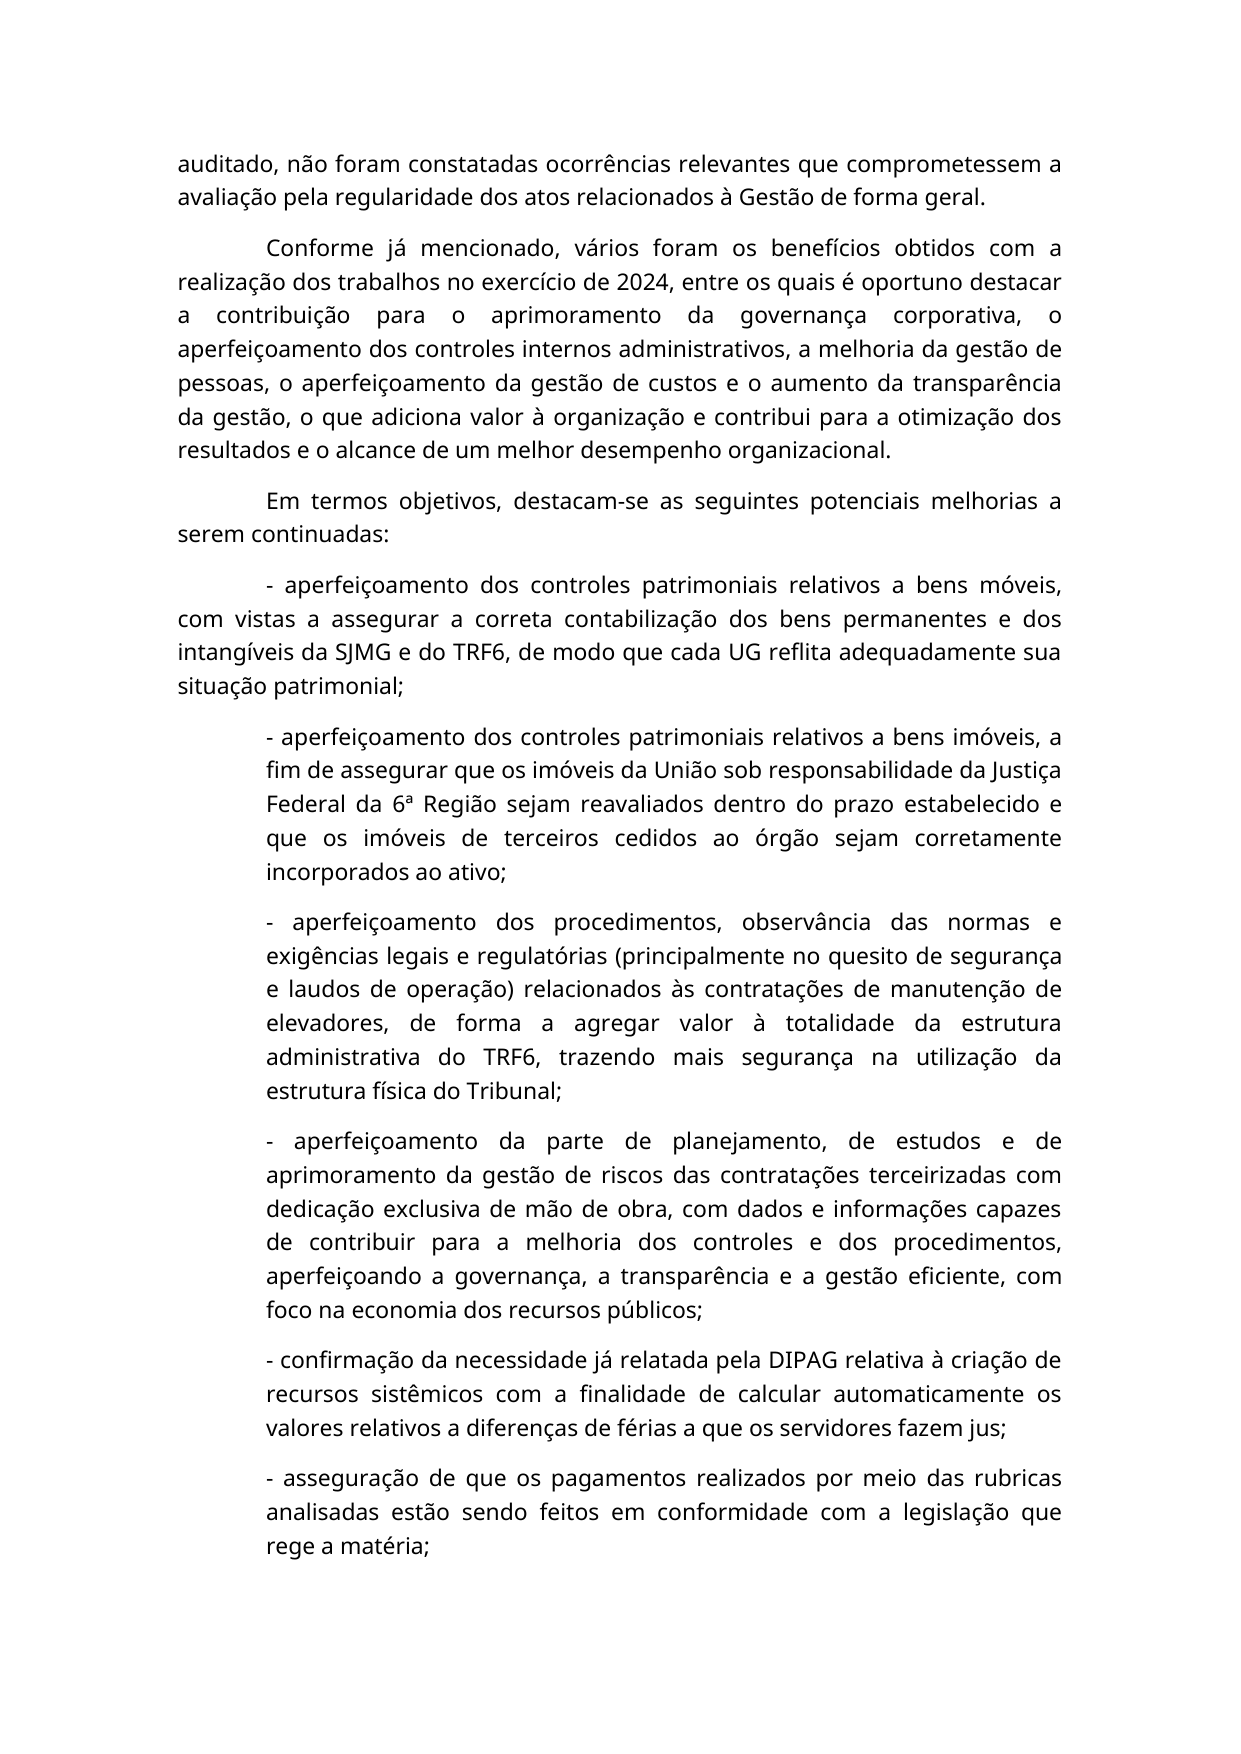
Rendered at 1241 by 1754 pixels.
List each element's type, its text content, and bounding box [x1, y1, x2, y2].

text - aperfeiçoamento dos controles patrimoniais relativos a bens móveis, com vistas a assegurar a correta contabilização dos bens permanentes e dos intangíveis da SJMG e do TRF6, de modo que cada UG reflita adequadamente sua situação patrimonial; [177, 569, 1063, 701]
text auditado, não foram constatadas ocorrências relevantes que comprometessem a avaliação pela regularidade dos atos relacionados à Gestão de forma geral. [177, 148, 1063, 213]
text Conforme já mencionado, vários foram os benefícios obtidos com a realização dos trabalhos no exercício de 2024, entre os quais é oportuno destacar a contribuição para o aprimoramento da governança corporativa, o aperfeiçoamento dos controles internos administrativos, a melhoria da gestão de pessoas, o aperfeiçoamento da gestão de custos e o aumento da transparência da gestão, o que adiciona valor à organização e contribui para a otimização dos resultados e o alcance de um melhor desempenho organizacional. [177, 232, 1063, 466]
text - confirmação da necessidade já relatada pela DIPAG relativa à criação de recursos sistêmicos com a finalidade de calcular automaticamente os valores relativos a diferenças de férias a que os servidores fazem jus; [266, 1344, 1063, 1443]
text - asseguração de que os pagamentos realizados por meio das rubricas analisadas estão sendo feitos em conformidade com a legislação que rege a matéria; [266, 1462, 1063, 1561]
text Em termos objetivos, destacam-se as seguintes potenciais melhorias a serem continuadas: [177, 485, 1063, 550]
text - aperfeiçoamento dos procedimentos, observância das normas e exigências legais e regulatórias (principalmente no quesito de segurança e laudos de operação) relacionados às contratações de manutenção de elevadores, de forma a agregar valor à totalidade da estrutura administrativa do TRF6, trazendo mais segurança na utilização da estrutura física do Tribunal; [266, 906, 1063, 1106]
text - aperfeiçoamento dos controles patrimoniais relativos a bens imóveis, a fim de assegurar que os imóveis da União sob responsabilidade da Justiça Federal da 6ª Região sejam reavaliados dentro do prazo estabelecido e que os imóveis de terceiros cedidos ao órgão sejam corretamente incorporados ao ativo; [266, 721, 1063, 887]
text - aperfeiçoamento da parte de planejamento, de estudos e de aprimoramento da gestão de riscos das contratações terceirizadas com dedicação exclusiva de mão de obra, com dados e informações capazes de contribuir para a melhoria dos controles e dos procedimentos, aperfeiçoando a governança, a transparência e a gestão eficiente, com foco na economia dos recursos públicos; [266, 1125, 1063, 1325]
